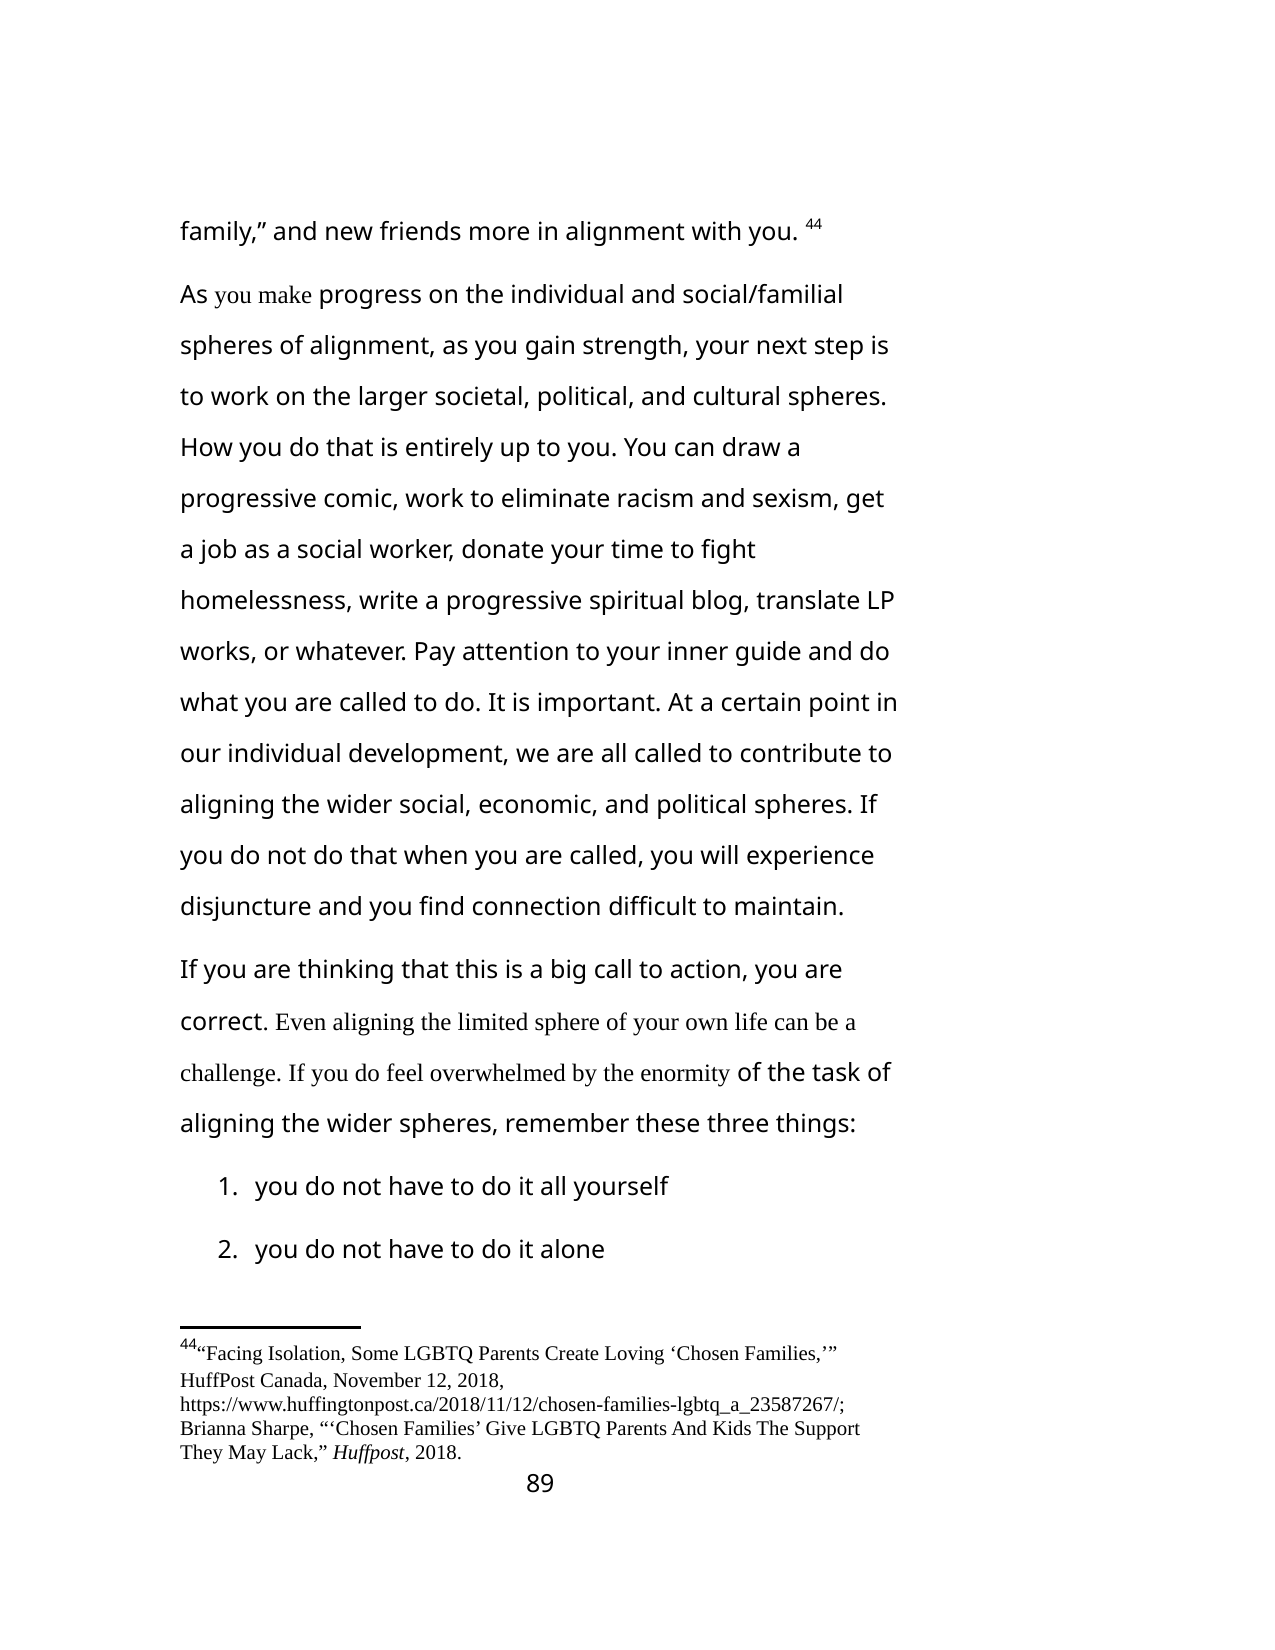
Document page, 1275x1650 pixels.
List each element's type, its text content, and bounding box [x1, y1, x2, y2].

list you do not have to do it alone [217, 1231, 900, 1265]
text As you make progress on the individual and social/familial spheres of alignment, as you gain strength, your next step is to work on the larger societal, political, and cultural spheres. How you do that is entirely up to you. You can draw a progressive comic, work to eliminate racism and sexism, get a job as a social worker, donate your time to fight homelessness, write a progressive spiritual blog, translate LP works, or whatever. Pay attention to your inner guide and do what you are called to do. It is important. At a certain point in our individual development, we are all called to contribute to aligning the wider social, economic, and political spheres. If you do not do that when you are called, you will experience disjuncture and you find connection difficult to maintain. [180, 277, 900, 923]
text “Facing Isolation, Some LGBTQ Parents Create Loving ‘Chosen Families,’” HuffPost Canada, November 12, 2018, https://www.huffingtonpost.ca/2018/11/12/chosen-families-lgbtq_a_23587267/; Brianna Sharpe, “‘Chosen Families’ Give LGBTQ Parents And Kids The Support They May Lack,” Huffpost, 2018. [180, 1334, 900, 1464]
text family,” and new friends more in alignment with you. [180, 213, 900, 248]
list you do not have to do it all yourself [217, 1168, 900, 1202]
text If you are thinking that this is a big call to action, you are correct. Even aligning the limited sphere of your own life can be a challenge. If you do feel overwhelmed by the enormity of the task of aligning the wider spheres, remember these three things: [180, 952, 900, 1139]
